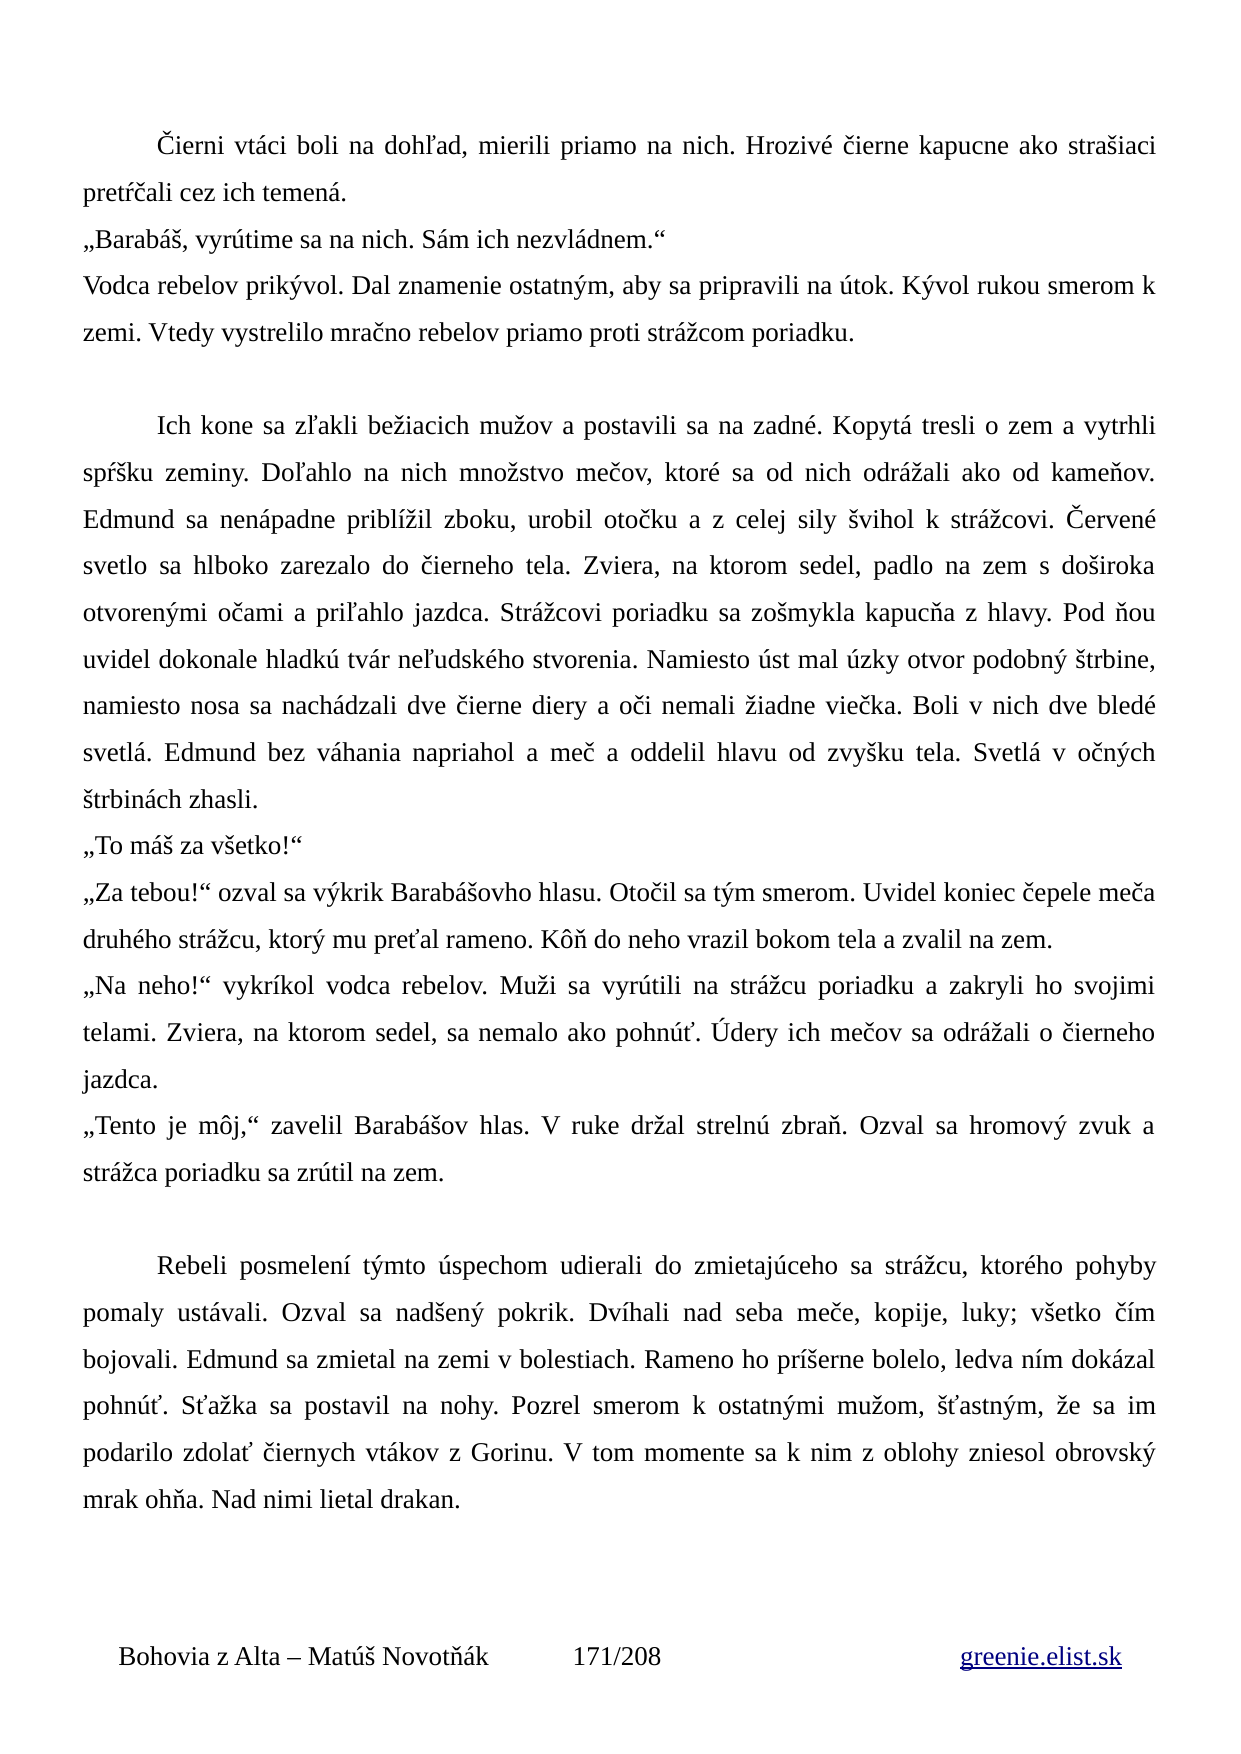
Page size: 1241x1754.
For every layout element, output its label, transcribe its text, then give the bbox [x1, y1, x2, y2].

text Čierni vtáci boli na dohľad, mierili priamo na nich. Hrozivé čierne kapucne ako strašiaci pretŕčali cez ich temená. [83, 129, 1157, 207]
text „Tento je môj,“ zavelil Barabášov hlas. V ruke držal strelnú zbraň. Ozval sa hromový zvuk a strážca poriadku sa zrútil na zem. [83, 1109, 1157, 1187]
text Vodca rebelov prikývol. Dal znamenie ostatným, aby sa pripravili na útok. Kývol rukou smerom k zemi. Vtedy vystrelilo mračno rebelov priamo proti strážcom poriadku. [83, 269, 1157, 347]
text Rebeli posmelení týmto úspechom udierali do zmietajúceho sa strážcu, ktorého pohyby pomaly ustávali. Ozval sa nadšený pokrik. Dvíhali nad seba meče, kopije, luky; všetko čím bojovali. Edmund sa zmietal na zemi v bolestiach. Rameno ho príšerne bolelo, ledva ním dokázal pohnúť. Sťažka sa postavil na nohy. Pozrel smerom k ostatnými mužom, šťastným, že sa im podarilo zdolať čiernych vtákov z Gorinu. V tom momente sa k nim z oblohy zniesol obrovský mrak ohňa. Nad nimi lietal drakan. [83, 1249, 1157, 1514]
text „Na neho!“ vykríkol vodca rebelov. Muži sa vyrútili na strážcu poriadku a zakryli ho svojimi telami. Zviera, na ktorom sedel, sa nemalo ako pohnúť. Údery ich mečov sa odrážali o čierneho jazdca. [83, 969, 1157, 1094]
text „Barabáš, vyrútime sa na nich. Sám ich nezvládnem.“ [83, 223, 1157, 254]
text „Za tebou!“ ozval sa výkrik Barabášovho hlasu. Otočil sa tým smerom. Uvidel koniec čepele meča druhého strážcu, ktorý mu preťal rameno. Kôň do neho vrazil bokom tela a zvalil na zem. [83, 876, 1157, 954]
text Ich kone sa zľakli bežiacich mužov a postavili sa na zadné. Kopytá tresli o zem a vytrhli spŕšku zeminy. Doľahlo na nich množstvo mečov, ktoré sa od nich odrážali ako od kameňov. Edmund sa nenápadne priblížil zboku, urobil otočku a z celej sily švihol k strážcovi. Červené svetlo sa hlboko zarezalo do čierneho tela. Zviera, na ktorom sedel, padlo na zem s doširoka otvorenými očami a priľahlo jazdca. Strážcovi poriadku sa zošmykla kapucňa z hlavy. Pod ňou uvidel dokonale hladkú tvár neľudského stvorenia. Namiesto úst mal úzky otvor podobný štrbine, namiesto nosa sa nachádzali dve čierne diery a oči nemali žiadne viečka. Boli v nich dve bledé svetlá. Edmund bez váhania napriahol a meč a oddelil hlavu od zvyšku tela. Svetlá v očných štrbinách zhasli. [83, 409, 1157, 814]
text „To máš za všetko!“ [83, 829, 1157, 861]
